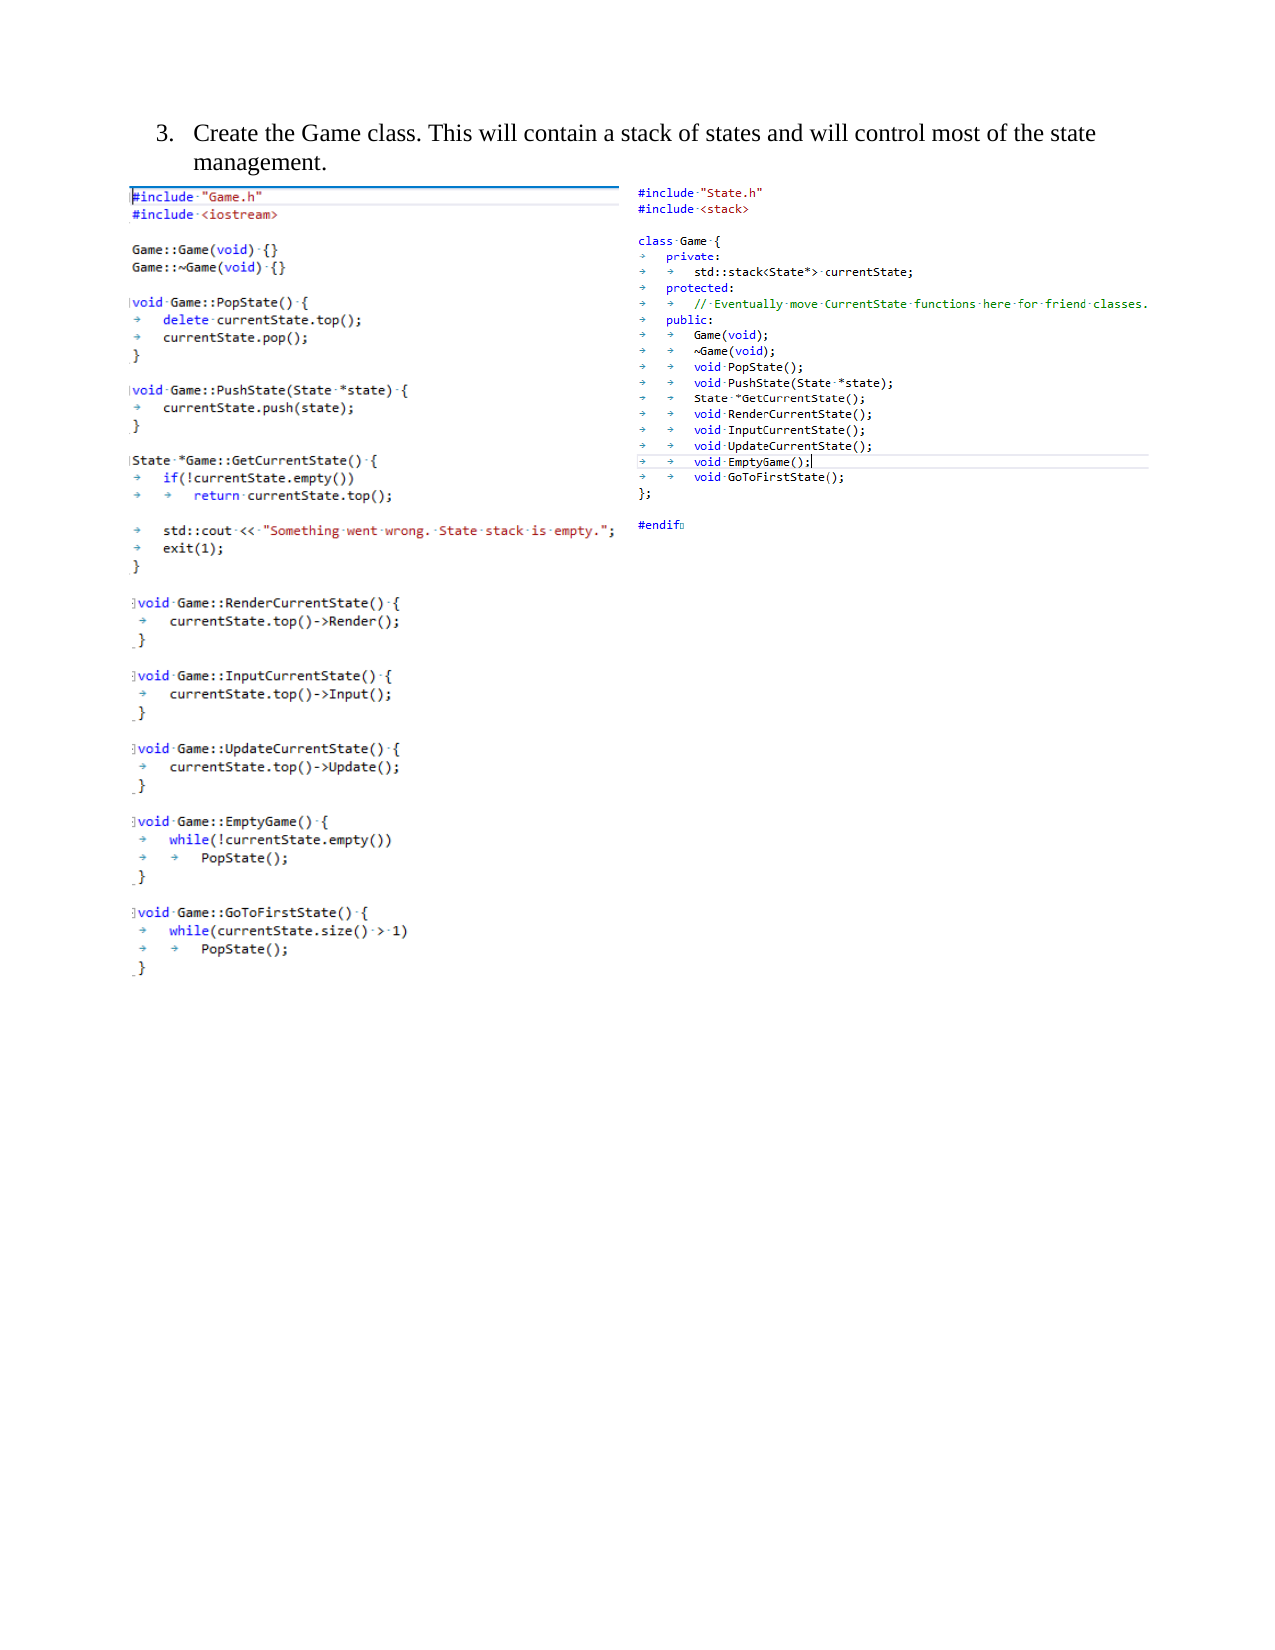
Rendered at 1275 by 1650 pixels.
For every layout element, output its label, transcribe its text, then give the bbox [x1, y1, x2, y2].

picture [132, 587, 413, 982]
picture [129, 186, 619, 579]
list Create the Game class. This will contain a stack of states and will control most of the state management. [156, 118, 1157, 176]
picture [636, 186, 1149, 537]
